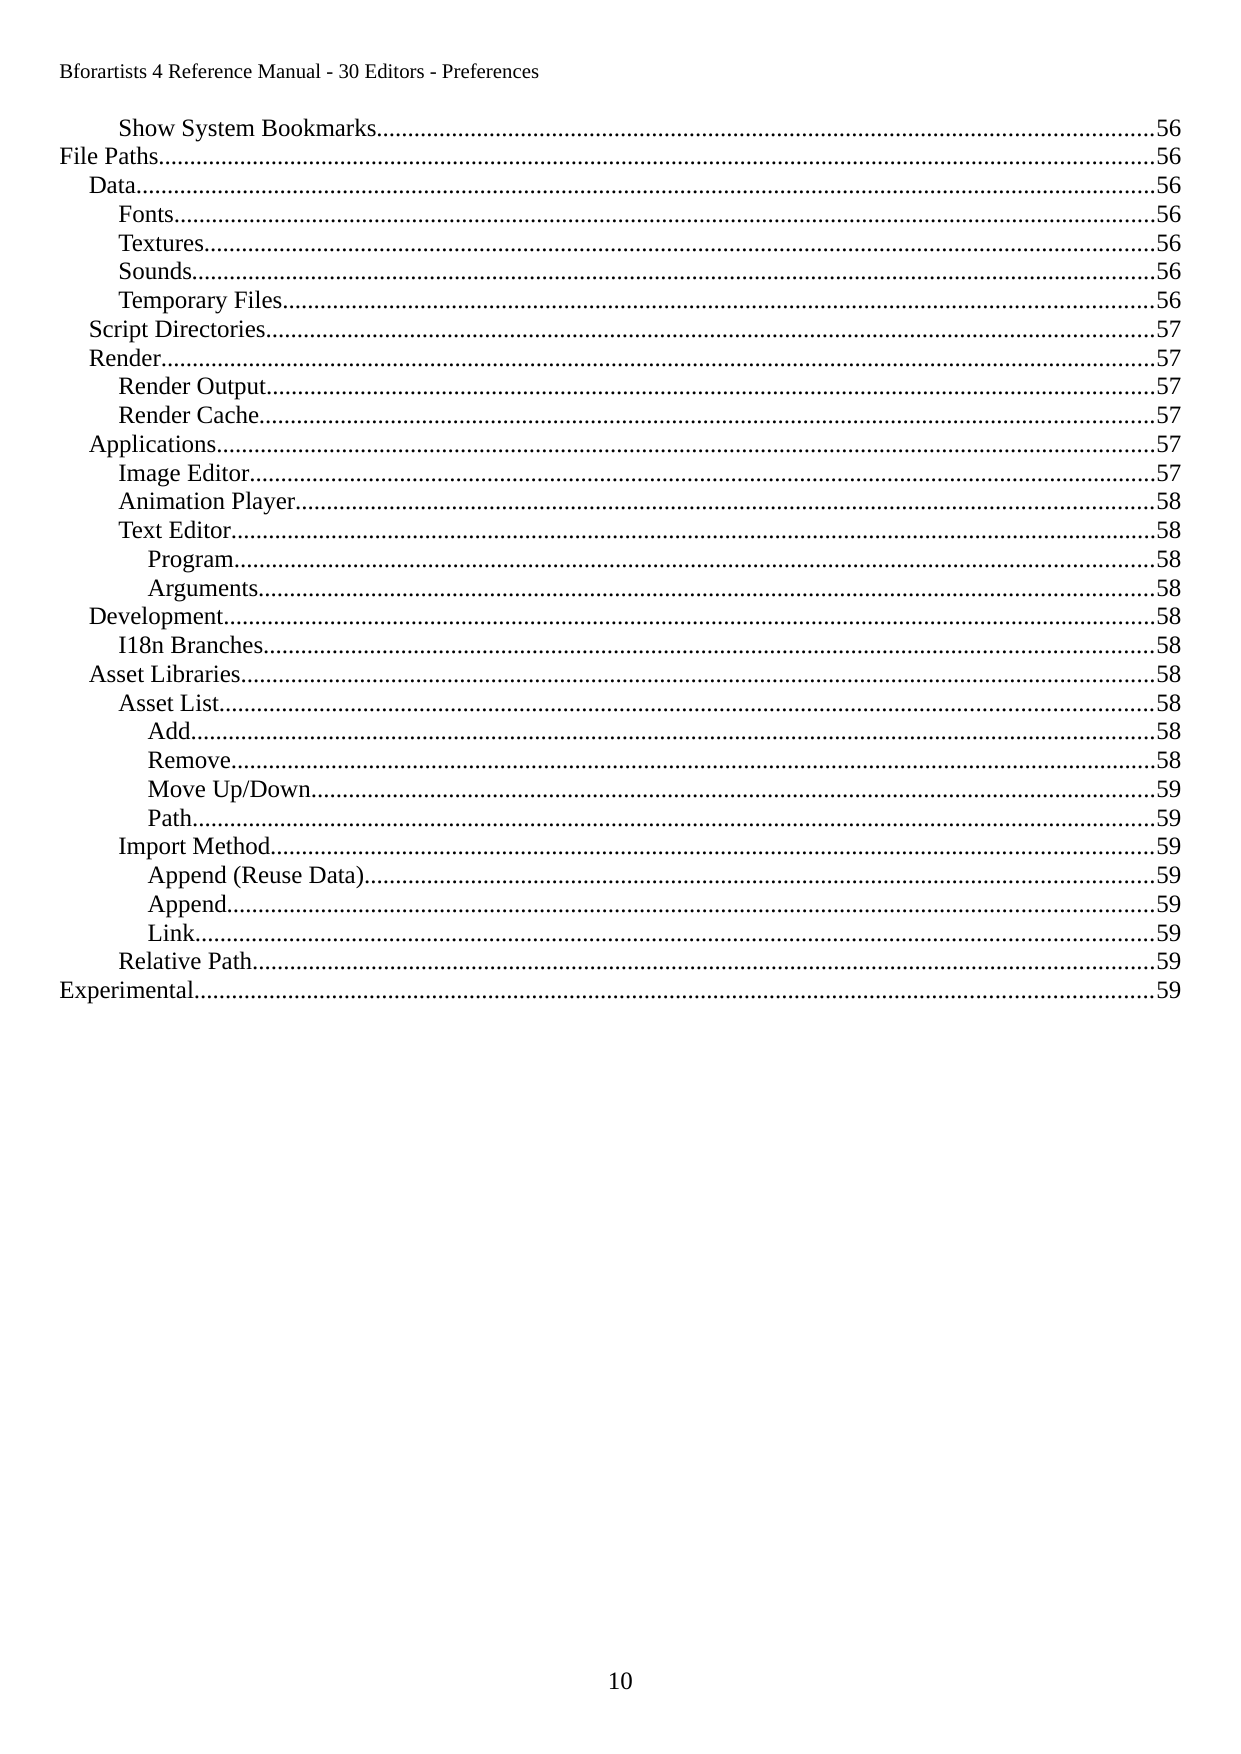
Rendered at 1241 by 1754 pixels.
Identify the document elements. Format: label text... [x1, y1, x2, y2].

text Experimental 59 [59, 975, 1181, 1004]
text Data 56 [88, 170, 1181, 199]
text Move Up/Down 59 [147, 774, 1181, 803]
text Render 57 [88, 343, 1181, 371]
text I18n Branches 58 [118, 630, 1181, 659]
text Applications 57 [88, 429, 1181, 458]
text Add 58 [147, 716, 1181, 745]
text Append 59 [147, 889, 1181, 918]
text File Paths 56 [59, 141, 1181, 170]
text Remove 58 [147, 745, 1181, 774]
text Program 58 [147, 544, 1181, 573]
text Sounds 56 [118, 256, 1181, 285]
text Textures 56 [118, 228, 1181, 256]
text Script Directories 57 [88, 314, 1181, 343]
text Development 58 [88, 601, 1181, 630]
text Animation Player 58 [118, 486, 1181, 515]
text Append (Reuse Data) 59 [147, 860, 1181, 889]
text Relative Path 59 [118, 946, 1181, 975]
text Temporary Files 56 [118, 285, 1181, 314]
text Image Editor 57 [118, 458, 1181, 486]
text Fonts 56 [118, 199, 1181, 228]
text Text Editor 58 [118, 515, 1181, 544]
text Import Method 59 [118, 831, 1181, 860]
text Arguments 58 [147, 573, 1181, 601]
text Asset Libraries 58 [88, 659, 1181, 688]
text Show System Bookmarks 56 [118, 113, 1181, 141]
text Asset List 58 [118, 688, 1181, 716]
text Link 59 [147, 918, 1181, 946]
text Path 59 [147, 803, 1181, 831]
text Render Cache 57 [118, 400, 1181, 429]
text Render Output 57 [118, 371, 1181, 400]
